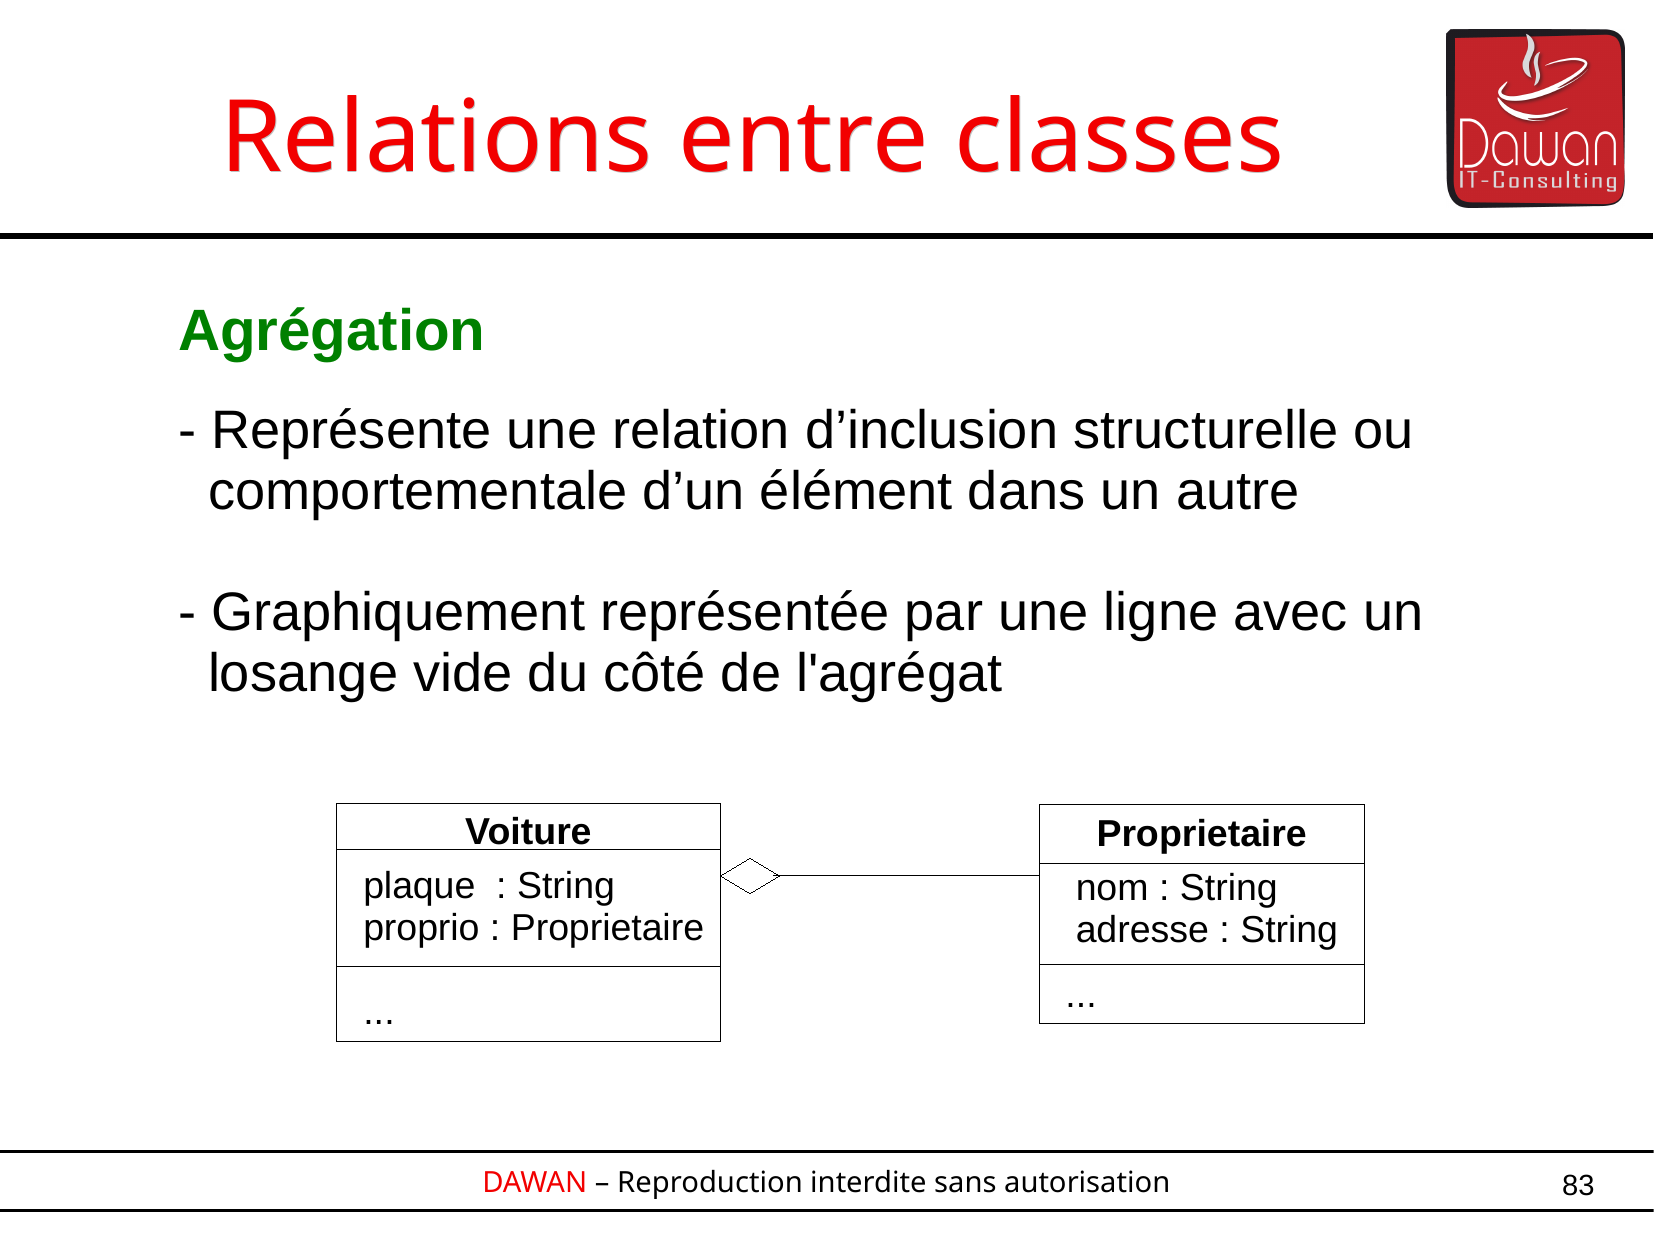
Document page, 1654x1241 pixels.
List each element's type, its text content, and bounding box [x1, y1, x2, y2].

picture [1447, 29, 1625, 208]
text_box Agrégation - Représente une relation d’inclusion structurelle ou comportementale d’un élément dans un autre - Graphiquement représentée par une ligne avec un losange vide du côté de l'agrégat [88, 290, 1536, 713]
text_box Voiture plaque : String proprio : Proprietaire ... [336, 803, 721, 849]
text_box Proprietaire nom : String adresse : String ... [1039, 965, 1365, 1024]
text_box Voiture plaque : String proprio : Proprietaire ... [336, 967, 721, 1042]
text_box Voiture plaque : String proprio : Proprietaire ... [336, 850, 721, 966]
text_box Proprietaire nom : String adresse : String ... [1039, 864, 1365, 964]
text_box Proprietaire nom : String adresse : String ... [1039, 804, 1365, 863]
title Relations entre classes [59, 29, 1447, 237]
